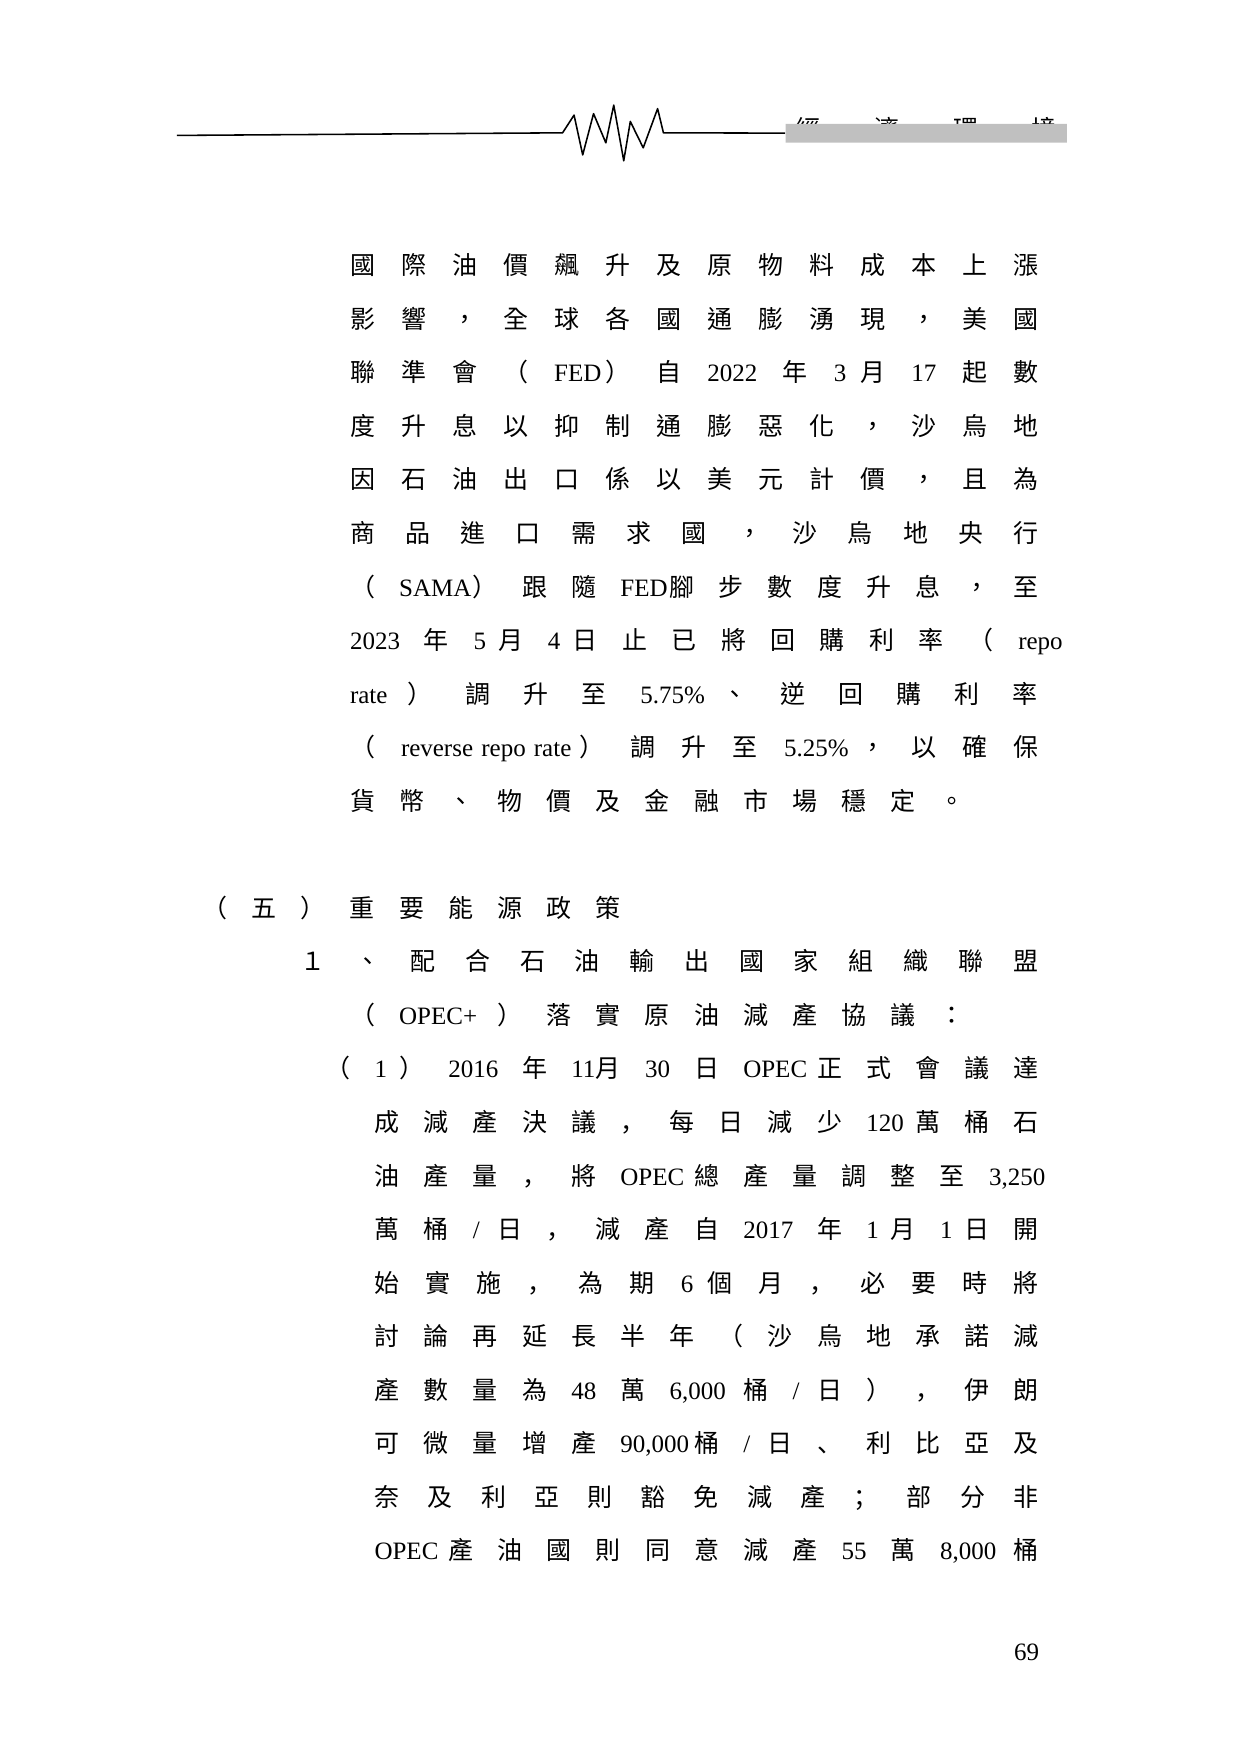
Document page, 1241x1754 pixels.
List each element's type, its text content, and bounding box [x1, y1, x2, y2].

text （五）重要能源政策 [202, 880, 1063, 933]
text １、配合石油輸出國家組織聯盟（OPEC+）落實原油減產協議： [276, 933, 1063, 1040]
text 國際油價飆升及原物料成本上漲影響，全球各國通膨湧現，美國聯準會（FED）自2022年3月17起數度升息以抑制通膨惡化，沙烏地因石油出口係以美元計價，且為商品進口需求國，沙烏地央行（SAMA）跟隨FED腳步數度升息，至2023年5月4日止已將回購利率（repo rate）調升至5.75%、逆回購利率（reverse repo rate）調升至5.25%，以確保貨幣、物價及金融市場穩定。 [276, 237, 1063, 826]
text （1）2016年11月30日OPEC正式會議達成減產決議，每日減少120萬桶石油產量，將OPEC總產量調整至3,250萬桶/日，減產自2017年1月1日開始實施，為期6個月，必要時將討論再延長半年（沙烏地承諾減產數量為48萬6,000桶/日），伊朗可微量增產90,000桶/日、利比亞及奈及利亞則豁免減產；部分非OPEC產油國則同意減產55萬8,000桶 [301, 1040, 1063, 1576]
